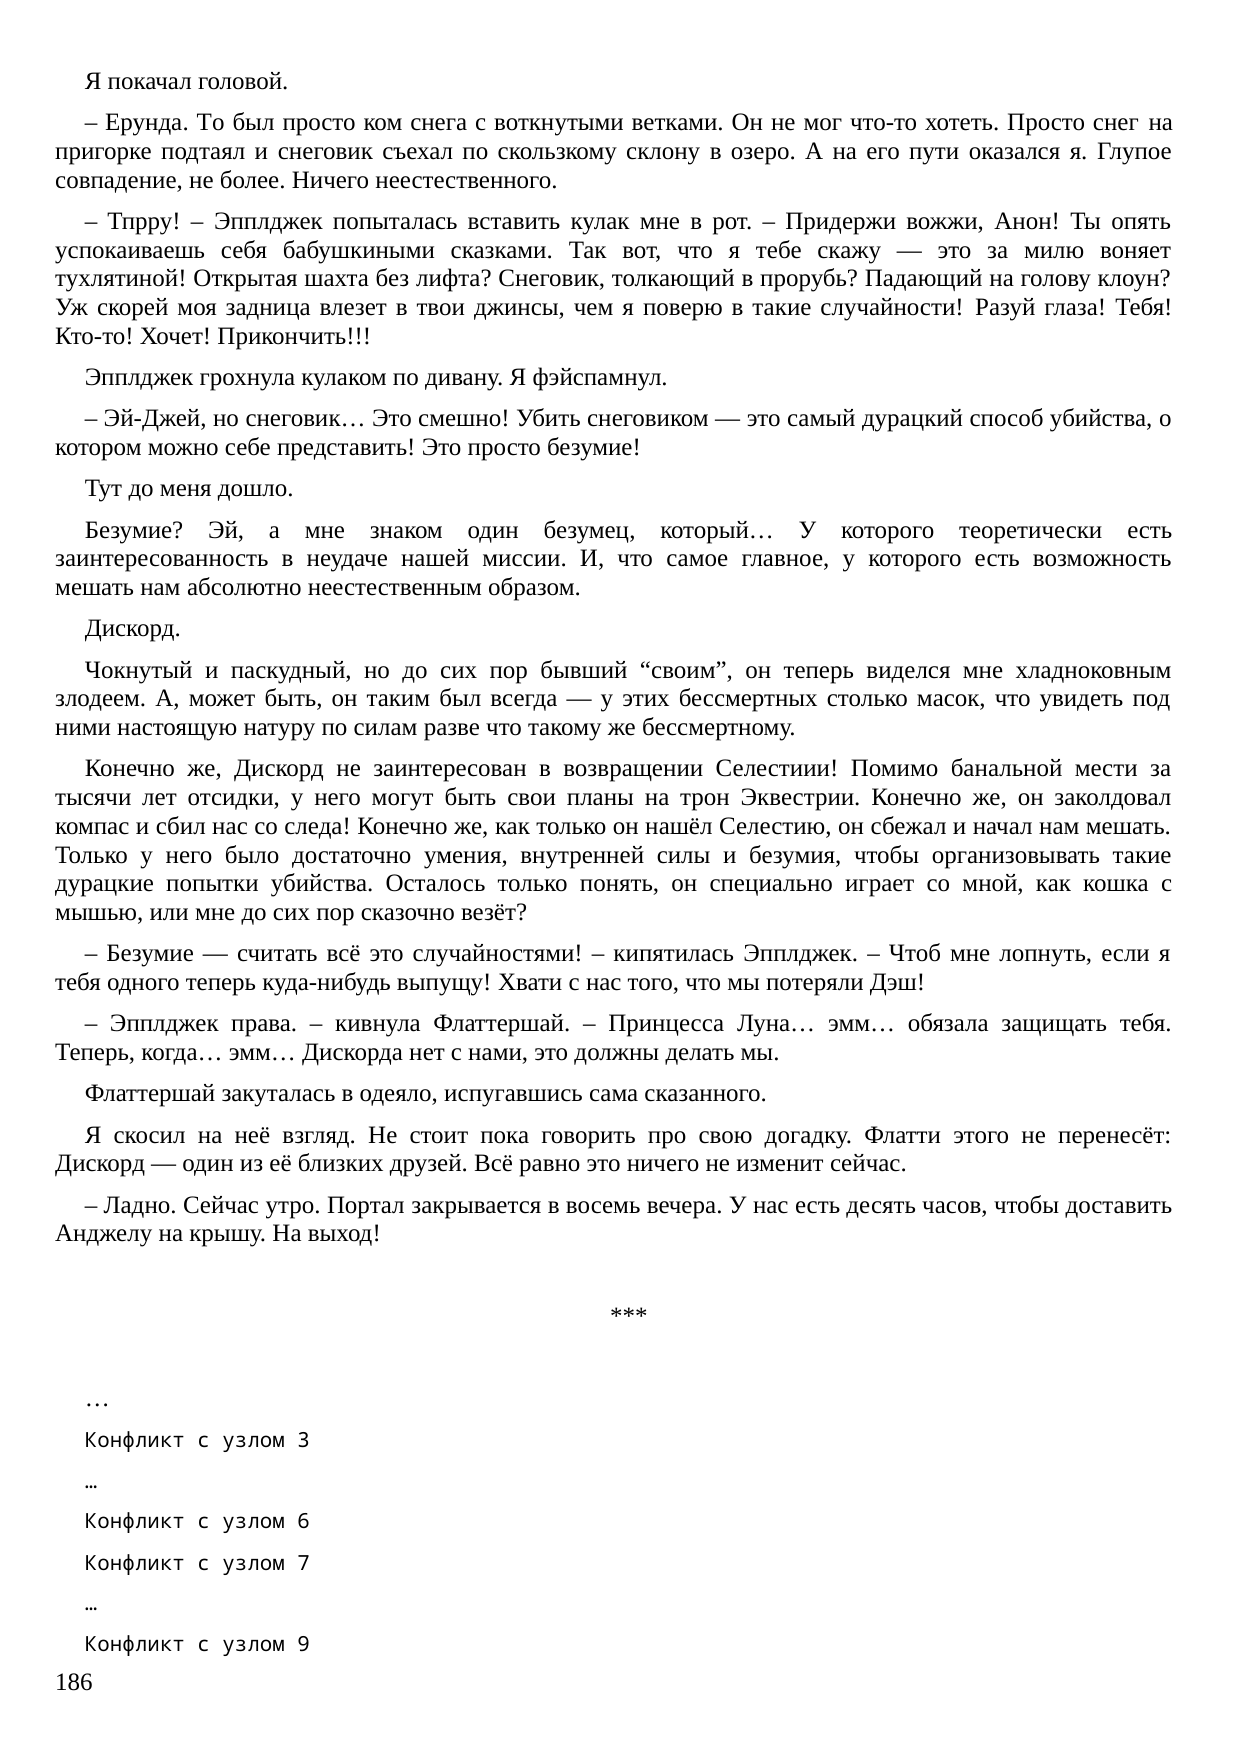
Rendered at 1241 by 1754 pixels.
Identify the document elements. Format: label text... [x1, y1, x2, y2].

text … [55, 1466, 1173, 1494]
text – Ерунда. То был просто ком снега с воткнутыми ветками. Он не мог что-то хотеть. Просто снег на пригорке подтаял и снеговик съехал по скользкому склону в озеро. А на его пути оказался я. Глупое совпадение, не более. Ничего неестественного. [55, 107, 1173, 193]
text Конфликт с узлом 6 [55, 1507, 1173, 1535]
text … [55, 1383, 1173, 1412]
text … [55, 1588, 1173, 1617]
text Чокнутый и паскудный, но до сих пор бывший “своим”, он теперь виделся мне хладноковным злодеем. А, может быть, он таким был всегда — у этих бессмертных столько масок, что увидеть под ними настоящую натуру по силам разве что такому же бессмертному. [55, 655, 1173, 741]
text *** [55, 1301, 1173, 1330]
text Конфликт с узлом 7 [55, 1548, 1173, 1576]
text Конечно же, Дискорд не заинтересован в возвращении Селестиии! Помимо банальной мести за тысячи лет отсидки, у него могут быть свои планы на трон Эквестрии. Конечно же, он заколдовал компас и сбил нас со следа! Конечно же, как только он нашёл Селестию, он сбежал и начал нам мешать. Только у него было достаточно умения, внутренней силы и безумия, чтобы организовывать такие дурацкие попытки убийства. Осталось только понять, он специально играет со мной, как кошка с мышью, или мне до сих пор сказочно везёт? [55, 753, 1173, 926]
text Дискорд. [55, 613, 1173, 642]
text Я скосил на неё взгляд. Не стоит пока говорить про свою догадку. Флатти этого не перенесёт: Дискорд — один из её близких друзей. Всё равно это ничего не изменит сейчас. [55, 1120, 1173, 1177]
text – Тпрру! – Эпплджек попыталась вставить кулак мне в рот. – Придержи вожжи, Анон! Ты опять успокаиваешь себя бабушкиными сказками. Так вот, что я тебе скажу — это за милю воняет тухлятиной! Открытая шахта без лифта? Снеговик, толкающий в прорубь? Падающий на голову клоун? Уж скорей моя задница влезет в твои джинсы, чем я поверю в такие случайности! Разуй глаза! Тебя! Кто-то! Хочет! Прикончить!!! [55, 206, 1173, 350]
text – Эпплджек права. – кивнула Флаттершай. – Принцесса Луна… эмм… обязала защищать тебя. Теперь, когда… эмм… Дискорда нет с нами, это должны делать мы. [55, 1008, 1173, 1066]
text Тут до меня дошло. [55, 473, 1173, 502]
text Эпплджек грохнула кулаком по дивану. Я фэйспамнул. [55, 362, 1173, 391]
text Я покачал головой. [55, 66, 1173, 95]
text Безумие? Эй, а мне знаком один безумец, который… У которого теоретически есть заинтересованность в неудаче нашей миссии. И, что самое главное, у которого есть возможность мешать нам абсолютно неестественным образом. [55, 515, 1173, 601]
text Флаттершай закуталась в одеяло, испугавшись сама сказанного. [55, 1078, 1173, 1107]
text Конфликт с узлом 3 [55, 1425, 1173, 1453]
text – Эй-Джей, но снеговик… Это смешно! Убить снеговиком — это самый дурацкий способ убийства, о котором можно себе представить! Это просто безумие! [55, 403, 1173, 461]
text – Безумие — считать всё это случайностями! – кипятилась Эпплджек. – Чтоб мне лопнуть, если я тебя одного теперь куда-нибудь выпущу! Хвати с нас того, что мы потеряли Дэш! [55, 938, 1173, 996]
text Конфликт с узлом 9 [55, 1629, 1173, 1658]
text – Ладно. Сейчас утро. Портал закрывается в восемь вечера. У нас есть десять часов, чтобы доставить Анджелу на крышу. На выход! [55, 1190, 1173, 1247]
